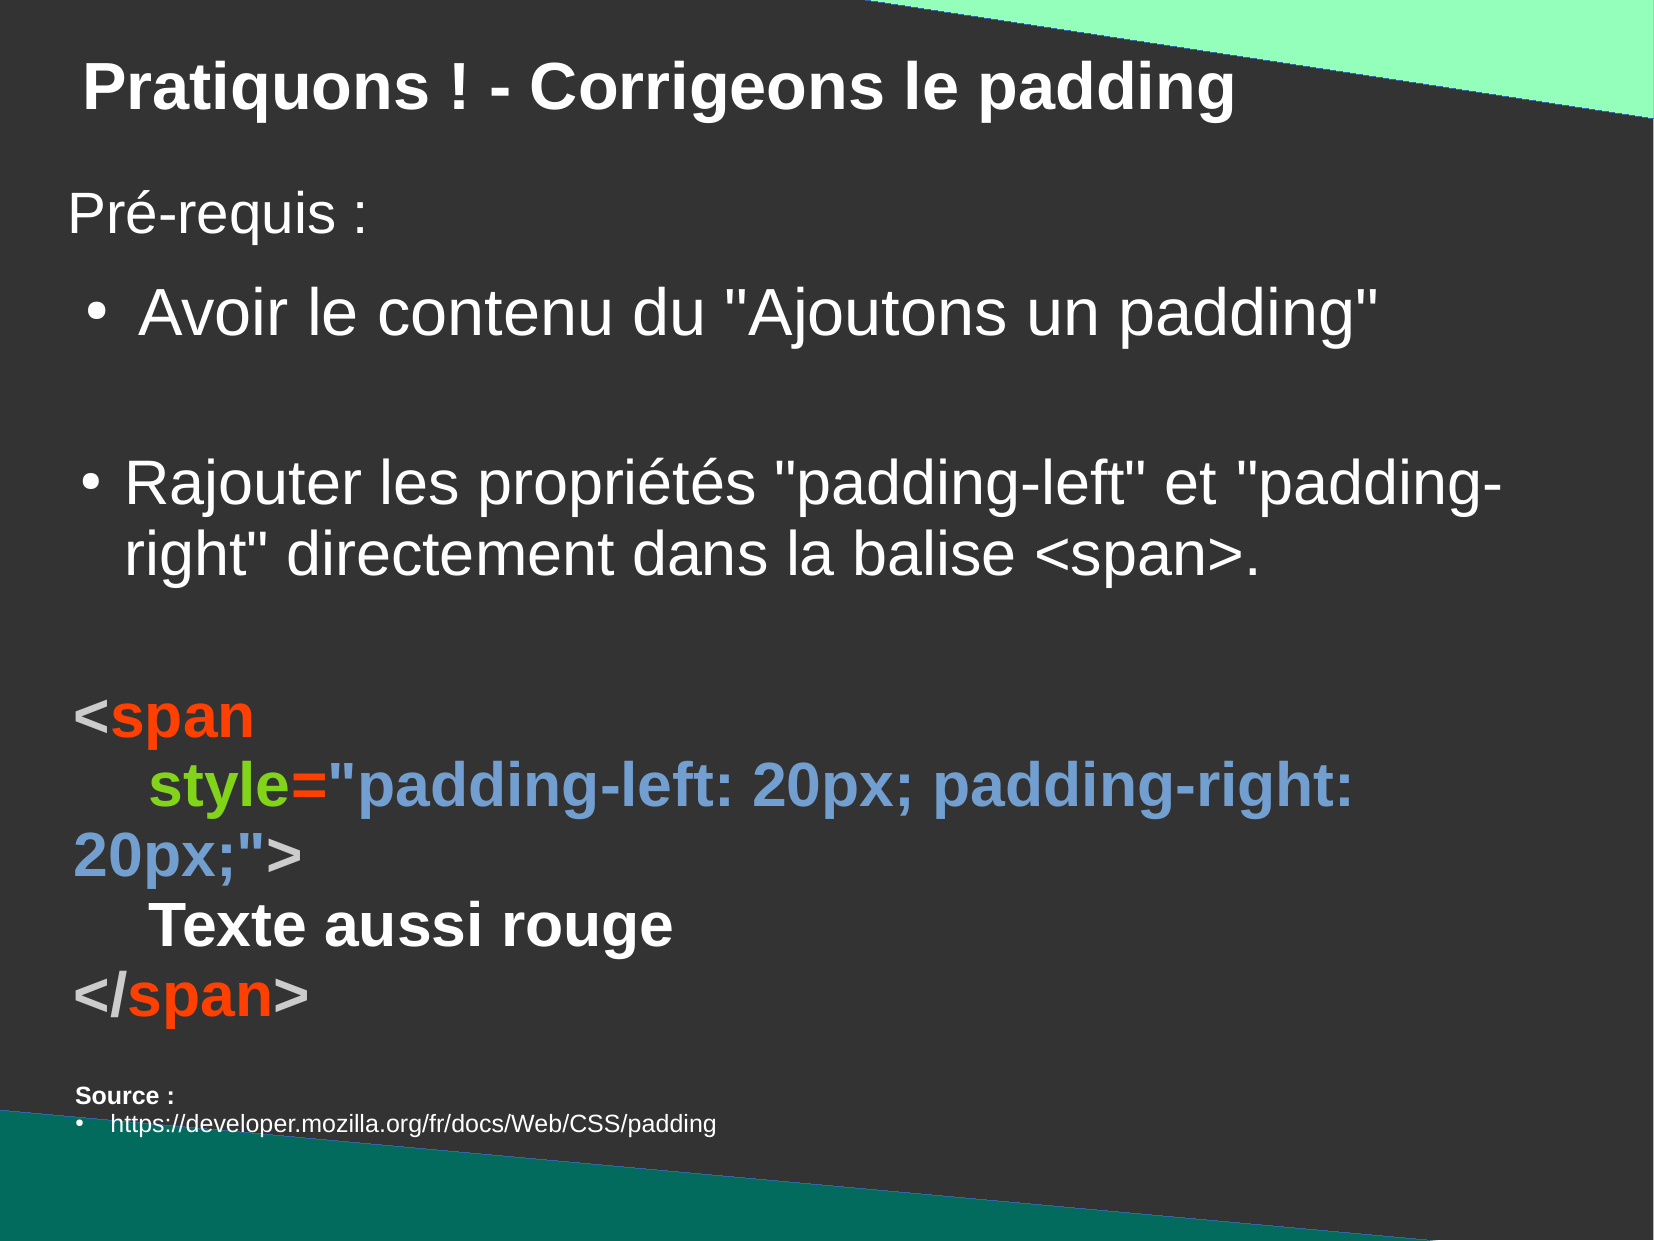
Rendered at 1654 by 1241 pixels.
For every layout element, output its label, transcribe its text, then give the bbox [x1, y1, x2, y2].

text_box <span style="padding-left: 20px; padding-right: 20px;"> Texte aussi rouge </span> [59, 673, 1607, 1107]
text_box Source : https://developer.mozilla.org/fr/docs/Web/CSS/padding [60, 1074, 1546, 1217]
list Rajouter les propriétés "padding-left" et "padding-right" directement dans la balise <span>. [64, 447, 1589, 626]
list Pré-requis : Avoir le contenu du "Ajoutons un padding" [67, 180, 1607, 390]
title Pratiquons ! - Corrigeons le padding [82, 49, 1571, 152]
text_box [865, 0, 1654, 119]
